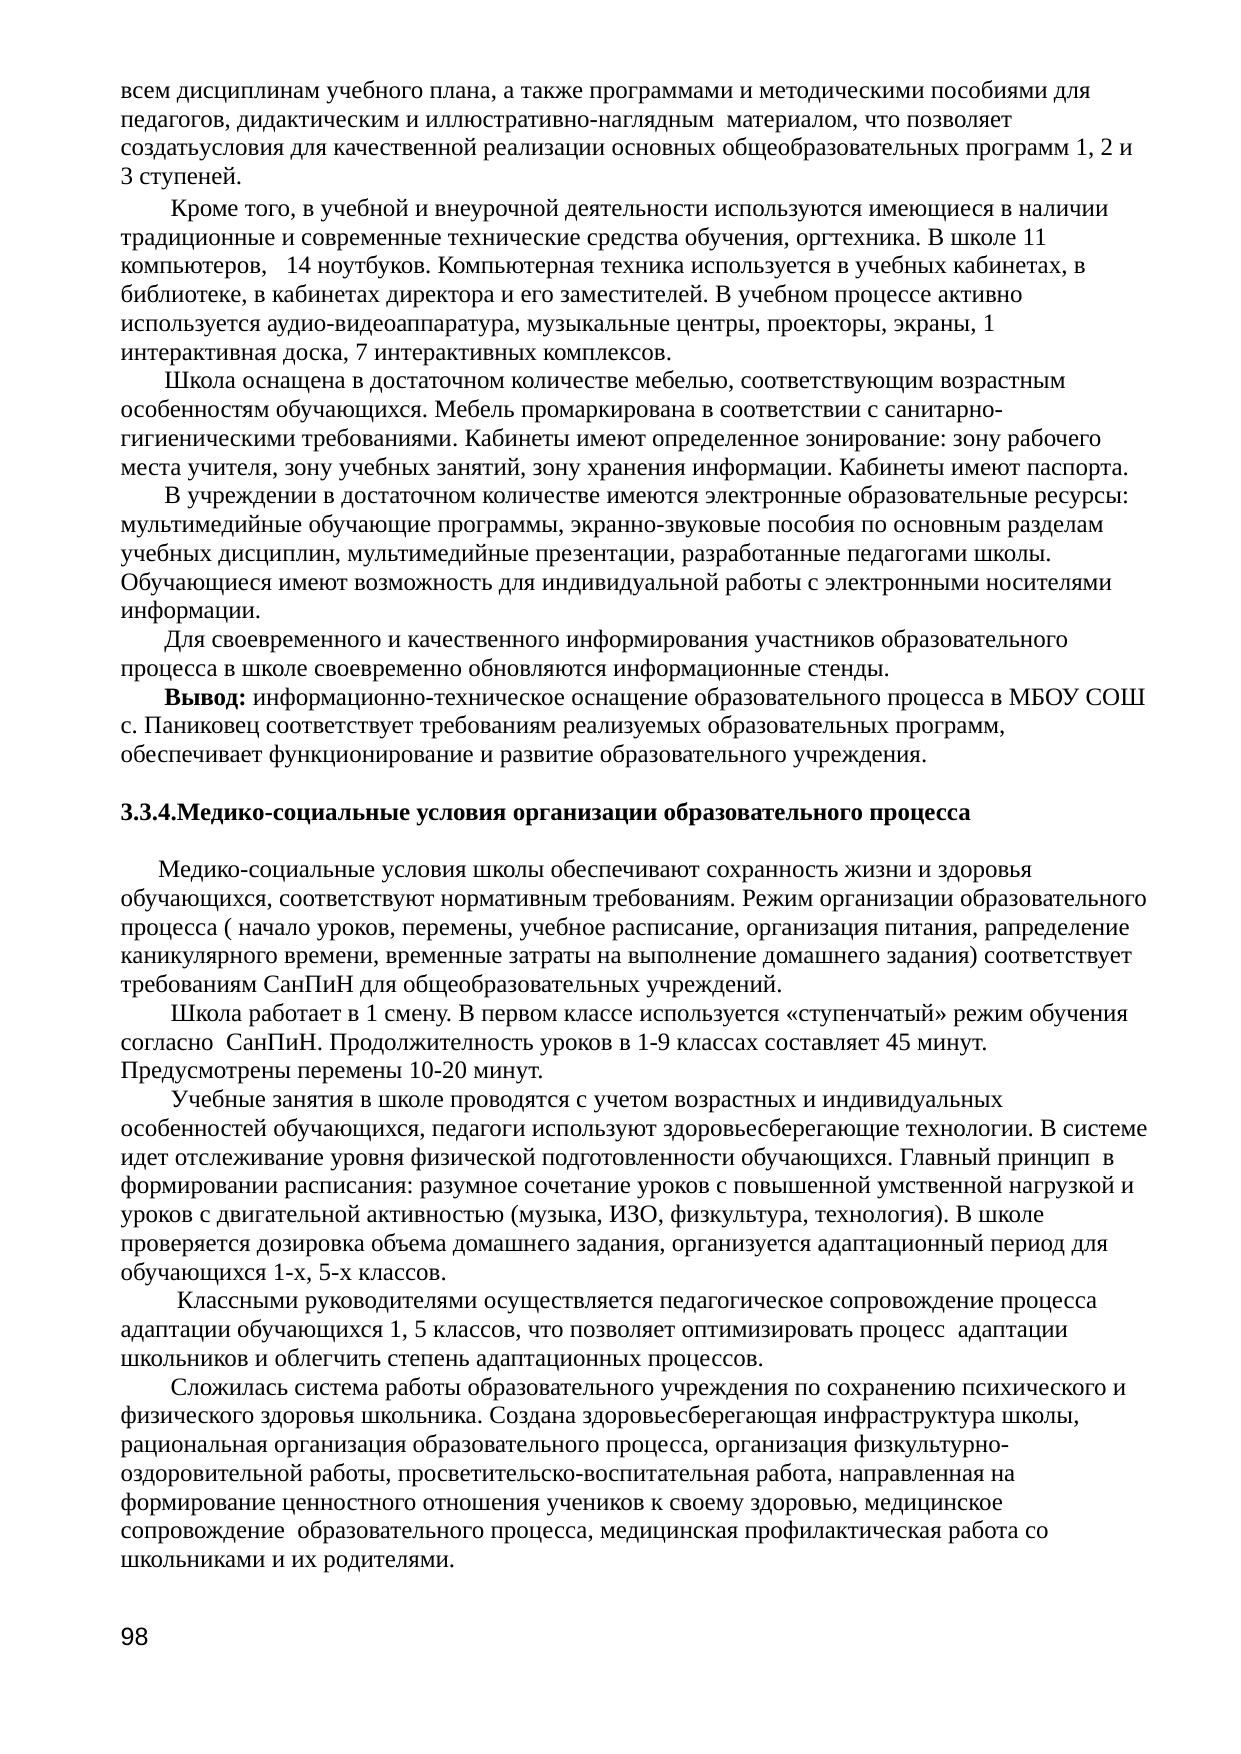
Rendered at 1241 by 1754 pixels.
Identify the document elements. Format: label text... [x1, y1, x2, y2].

text Для своевременного и качественного информирования участников образовательного процесса в школе своевременно обновляются информационные стенды. [120, 624, 1152, 682]
text Школа работает в 1 смену. В первом классе используется «ступенчатый» режим обучения согласно СанПиН. Продолжителность уроков в 1-9 классах составляет 45 минут. Предусмотрены перемены 10-20 минут. [120, 998, 1152, 1084]
text всем дисциплинам учебного плана, а также программами и методическими пособиями для педагогов, дидактическим и иллюстративно-наглядным материалом, что позволяет создатьусловия для качественной реализации основных общеобразовательных программ 1, 2 и 3 ступеней. [120, 75, 1152, 190]
text Вывод: информационно-техническое оснащение образовательного процесса в МБОУ СОШ с. Паниковец соответствует требованиям реализуемых образовательных программ, обеспечивает функционирование и развитие образовательного учреждения. [120, 682, 1152, 768]
text Сложилась система работы образовательного учреждения по сохранению психического и физического здоровья школьника. Создана здоровьесберегающая инфраструктура школы, рациональная организация образовательного процесса, организация физкультурно-оздоровительной работы, просветительско-воспитательная работа, направленная на формирование ценностного отношения учеников к своему здоровью, медицинское сопровождение образовательного процесса, медицинская профилактическая работа со школьниками и их родителями. [120, 1372, 1152, 1573]
text Кроме того, в учебной и внеурочной деятельности используются имеющиеся в наличии традиционные и современные технические средства обучения, оргтехника. В школе 11 компьютеров, 14 ноутбуков. Компьютерная техника используется в учебных кабинетах, в библиотеке, в кабинетах директора и его заместителей. В учебном процессе активно используется аудио-видеоаппаратура, музыкальные центры, проекторы, экраны, 1 интерактивная доска, 7 интерактивных комплексов. [120, 193, 1152, 365]
text Медико-социальные условия школы обеспечивают сохранность жизни и здоровья обучающихся, соответствуют нормативным требованиям. Режим организации образовательного процесса ( начало уроков, перемены, учебное расписание, организация питания, рапределение каникулярного времени, временные затраты на выполнение домашнего задания) соответствует требованиям СанПиН для общеобразовательных учреждений. [120, 854, 1152, 998]
text Классными руководителями осуществляется педагогическое сопровождение процесса адаптации обучающихся 1, 5 классов, что позволяет оптимизировать процесс адаптации школьников и облегчить степень адаптационных процессов. [120, 1285, 1152, 1372]
text Учебные занятия в школе проводятся с учетом возрастных и индивидуальных особенностей обучающихся, педагоги используют здоровьесберегающие технологии. В системе идет отслеживание уровня физической подготовленности обучающихся. Главный принцип в формировании расписания: разумное сочетание уроков с повышенной умственной нагрузкой и уроков с двигательной активностью (музыка, ИЗО, физкультура, технология). В школе проверяется дозировка объема домашнего задания, организуется адаптационный период для обучающихся 1-х, 5-х классов. [120, 1084, 1152, 1285]
text В учреждении в достаточном количестве имеются электронные образовательные ресурсы: мультимедийные обучающие программы, экранно-звуковые пособия по основным разделам учебных дисциплин, мультимедийные презентации, разработанные педагогами школы. Обучающиеся имеют возможность для индивидуальной работы с электронными носителями информации. [120, 480, 1152, 624]
text Школа оснащена в достаточном количестве мебелью, соответствующим возрастным особенностям обучающихся. Мебель промаркирована в соответствии с санитарно-гигиеническими требованиями. Кабинеты имеют определенное зонирование: зону рабочего места учителя, зону учебных занятий, зону хранения информации. Кабинеты имеют паспорта. [120, 365, 1152, 480]
list Медико-социальные условия организации образовательного процесса [120, 797, 1152, 825]
